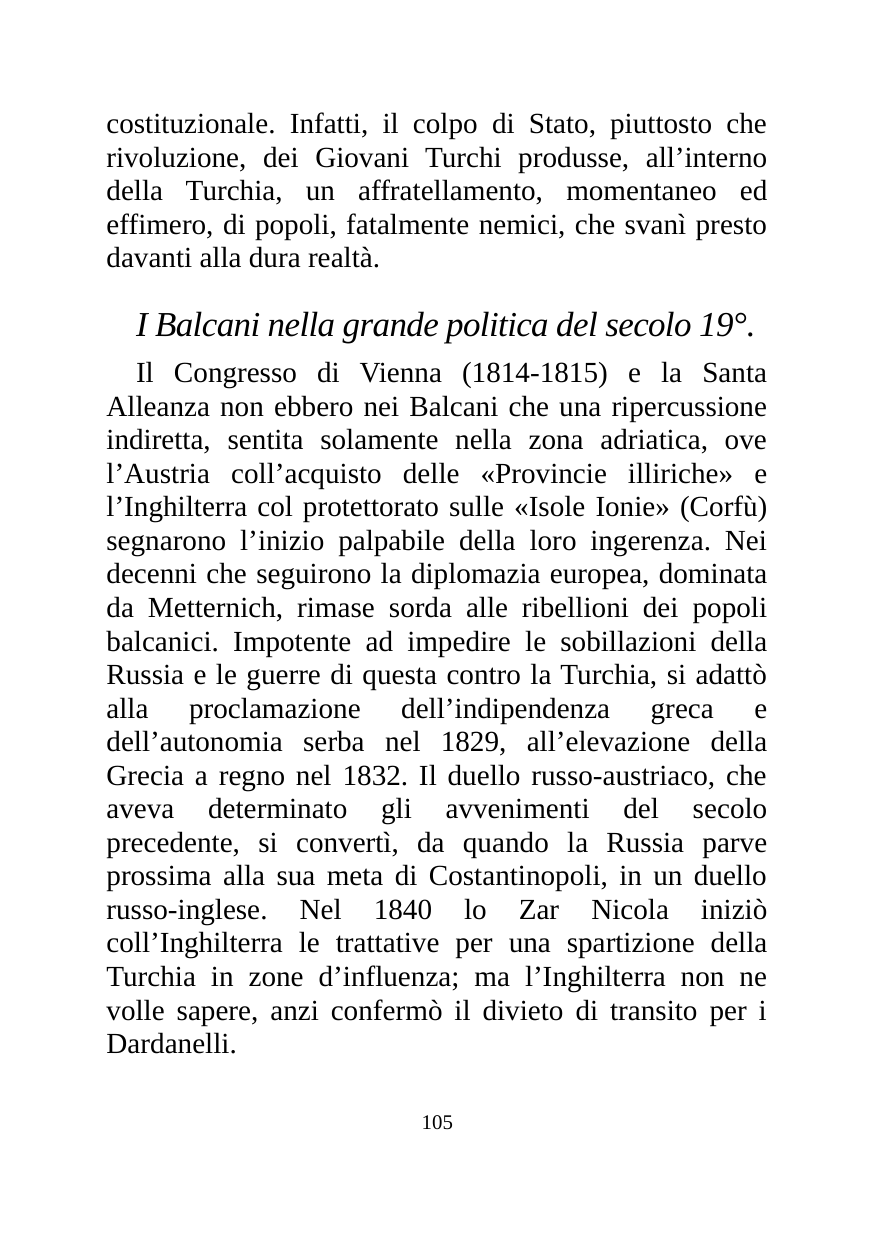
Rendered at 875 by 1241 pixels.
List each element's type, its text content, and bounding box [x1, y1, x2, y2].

subtitle I Balcani nella grande politica del secolo 19°. [136, 303, 768, 344]
text costituzionale. Infatti, il colpo di Stato, piuttosto che rivoluzione, dei Giovani Turchi produsse, all’interno della Turchia, un affratellamento, momentaneo ed effimero, di popoli, fatalmente nemici, che svanì presto davanti alla dura realtà. [106, 106, 768, 274]
text Il Congresso di Vienna (1814-1815) e la Santa Alleanza non ebbero nei Balcani che una ripercussione indiretta, sentita solamente nella zona adriatica, ove l’Austria coll’acquisto delle «Provincie illiriche» e l’Inghilterra col protettorato sulle «Isole Ionie» (Corfù) segnarono l’inizio palpabile della loro ingerenza. Nei decenni che seguirono la diplomazia europea, dominata da Metternich, rimase sorda alle ribellioni dei popoli balcanici. Impotente ad impedire le sobillazioni della Russia e le guerre di questa contro la Turchia, si adattò alla proclamazione dell’indipendenza greca e dell’autonomia serba nel 1829, all’elevazione della Grecia a regno nel 1832. Il duello russo-austriaco, che aveva determinato gli avvenimenti del secolo precedente, si convertì, da quando la Russia parve prossima alla sua meta di Costantinopoli, in un duello russo-inglese. Nel 1840 lo Zar Nicola iniziò coll’Inghilterra le trattative per una spartizione della Turchia in zone d’influenza; ma l’Inghilterra non ne volle sapere, anzi confermò il divieto di transito per i Dardanelli. [106, 355, 768, 1060]
